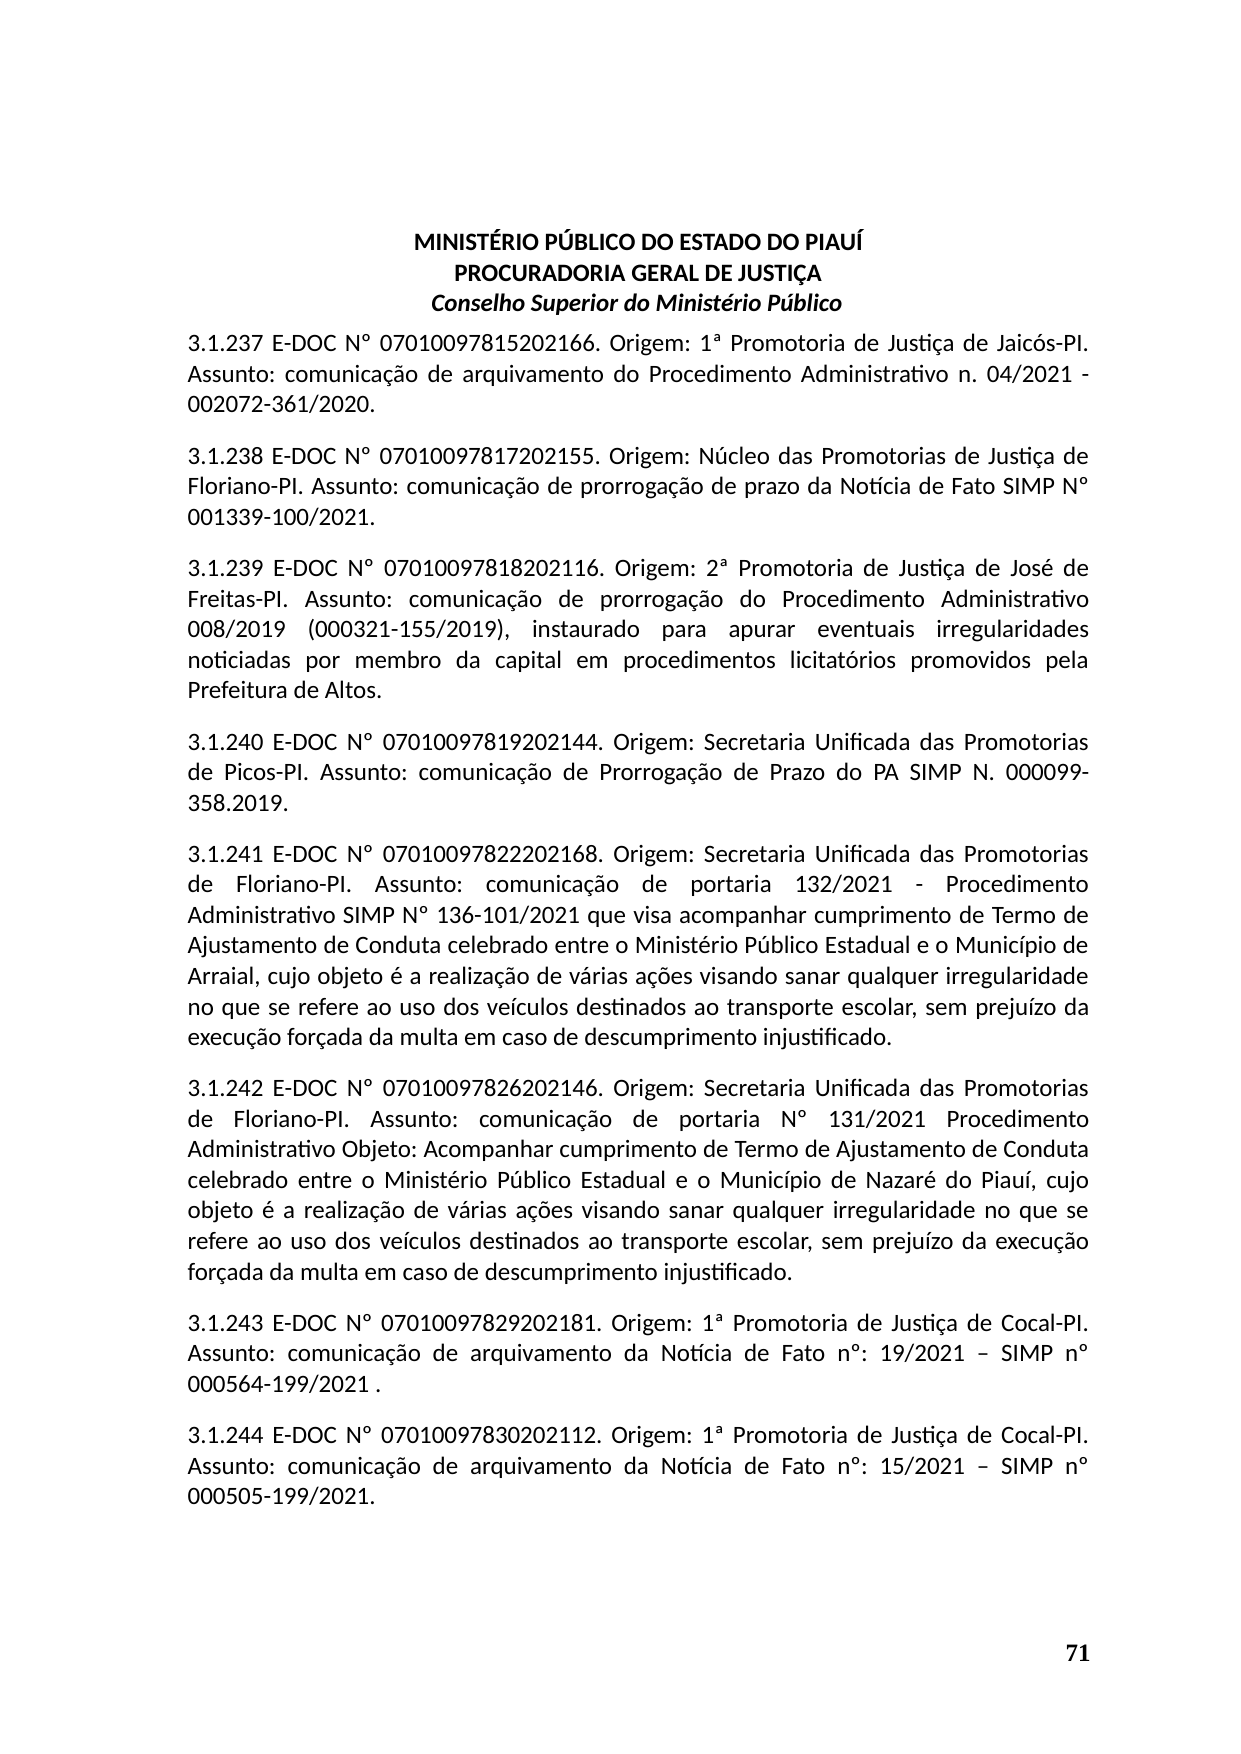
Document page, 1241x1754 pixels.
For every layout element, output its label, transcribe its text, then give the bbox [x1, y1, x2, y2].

text 3.1.242 E-DOC Nº 07010097826202146. Origem: Secretaria Unificada das Promotorias de Floriano-PI. Assunto: comunicação de portaria Nº 131/2021 Procedimento Administrativo Objeto: Acompanhar cumprimento de Termo de Ajustamento de Conduta celebrado entre o Ministério Público Estadual e o Município de Nazaré do Piauí, cujo objeto é a realização de várias ações visando sanar qualquer irregularidade no que se refere ao uso dos veículos destinados ao transporte escolar, sem prejuízo da execução forçada da multa em caso de descumprimento injustificado. [187, 1073, 1090, 1286]
text 3.1.241 E-DOC Nº 07010097822202168. Origem: Secretaria Unificada das Promotorias de Floriano-PI. Assunto: comunicação de portaria 132/2021 - Procedimento Administrativo SIMP Nº 136-101/2021 que visa acompanhar cumprimento de Termo de Ajustamento de Conduta celebrado entre o Ministério Público Estadual e o Município de Arraial, cujo objeto é a realização de várias ações visando sanar qualquer irregularidade no que se refere ao uso dos veículos destinados ao transporte escolar, sem prejuízo da execução forçada da multa em caso de descumprimento injustificado. [187, 838, 1090, 1052]
text 3.1.240 E-DOC Nº 07010097819202144. Origem: Secretaria Unificada das Promotorias de Picos-PI. Assunto: comunicação de Prorrogação de Prazo do PA SIMP N. 000099-358.2019. [187, 726, 1090, 817]
text 3.1.238 E-DOC Nº 07010097817202155. Origem: Núcleo das Promotorias de Justiça de Floriano-PI. Assunto: comunicação de prorrogação de prazo da Notícia de Fato SIMP Nº 001339-100/2021. [187, 440, 1090, 531]
text 3.1.237 E-DOC Nº 07010097815202166. Origem: 1ª Promotoria de Justiça de Jaicós-PI. Assunto: comunicação de arquivamento do Procedimento Administrativo n. 04/2021 - 002072-361/2020. [187, 327, 1090, 419]
text 3.1.244 E-DOC Nº 07010097830202112. Origem: 1ª Promotoria de Justiça de Cocal-PI. Assunto: comunicação de arquivamento da Notícia de Fato nº: 15/2021 – SIMP nº 000505-199/2021. [187, 1419, 1090, 1511]
text 3.1.239 E-DOC Nº 07010097818202116. Origem: 2ª Promotoria de Justiça de José de Freitas-PI. Assunto: comunicação de prorrogação do Procedimento Administrativo 008/2019 (000321-155/2019), instaurado para apurar eventuais irregularidades noticiadas por membro da capital em procedimentos licitatórios promovidos pela Prefeitura de Altos. [187, 552, 1090, 705]
text 3.1.243 E-DOC Nº 07010097829202181. Origem: 1ª Promotoria de Justiça de Cocal-PI. Assunto: comunicação de arquivamento da Notícia de Fato nº: 19/2021 – SIMP nº 000564-199/2021 . [187, 1307, 1090, 1399]
